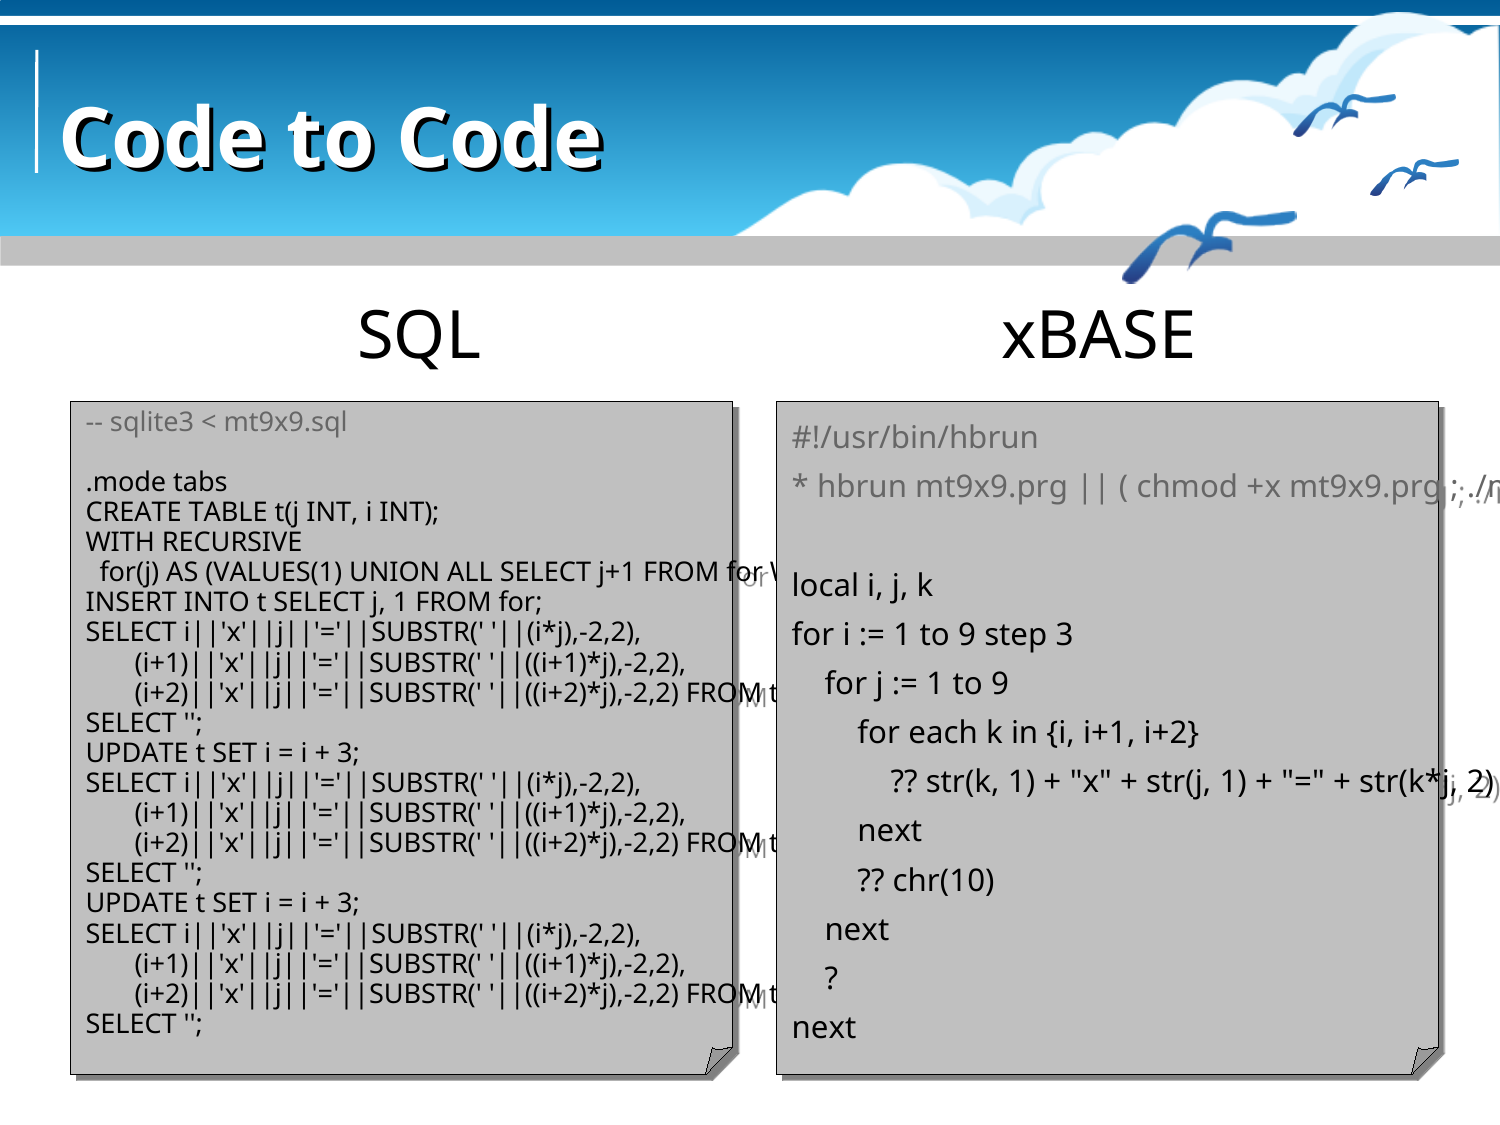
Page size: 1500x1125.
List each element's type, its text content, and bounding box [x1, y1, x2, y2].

text_box SQL [342, 283, 532, 388]
title Code to Code [59, 86, 1465, 186]
text_box xBASE [986, 283, 1252, 388]
text_box -- sqlite3 < mt9x9.sql .mode tabs CREATE TABLE t(j INT, i INT); WITH RECURSIVE for(j) AS (VALUES(1) UNION ALL SELECT j+1 FROM for WHERE j < 9) INSERT INTO t SELECT j, 1 FROM for; SELECT i||'x'||j||'='||SUBSTR(' '||(i*j),-2,2), (i+1)||'x'||j||'='||SUBSTR(' '||((i+1)*j),-2,2), (i+2)||'x'||j||'='||SUBSTR(' '||((i+2)*j),-2,2) FROM t; SELECT ''; UPDATE t SET i = i + 3; SELECT i||'x'||j||'='||SUBSTR(' '||(i*j),-2,2), (i+1)||'x'||j||'='||SUBSTR(' '||((i+1)*j),-2,2), (i+2)||'x'||j||'='||SUBSTR(' '||((i+2)*j),-2,2) FROM t; SELECT ''; UPDATE t SET i = i + 3; SELECT i||'x'||j||'='||SUBSTR(' '||(i*j),-2,2), (i+1)||'x'||j||'='||SUBSTR(' '||((i+1)*j),-2,2), (i+2)||'x'||j||'='||SUBSTR(' '||((i+2)*j),-2,2) FROM t; SELECT ''; [70, 401, 733, 1075]
picture [730, 12, 1500, 284]
text_box #!/usr/bin/hbrun * hbrun mt9x9.prg || ( chmod +x mt9x9.prg ; ./mt9x9.prg ) local i, j, k for i := 1 to 9 step 3 for j := 1 to 9 for each k in {i, i+1, i+2} ?? str(k, 1) + "x" + str(j, 1) + "=" + str(k*j, 2) + chr(9) next ?? chr(10) next ? next [776, 401, 1439, 1075]
